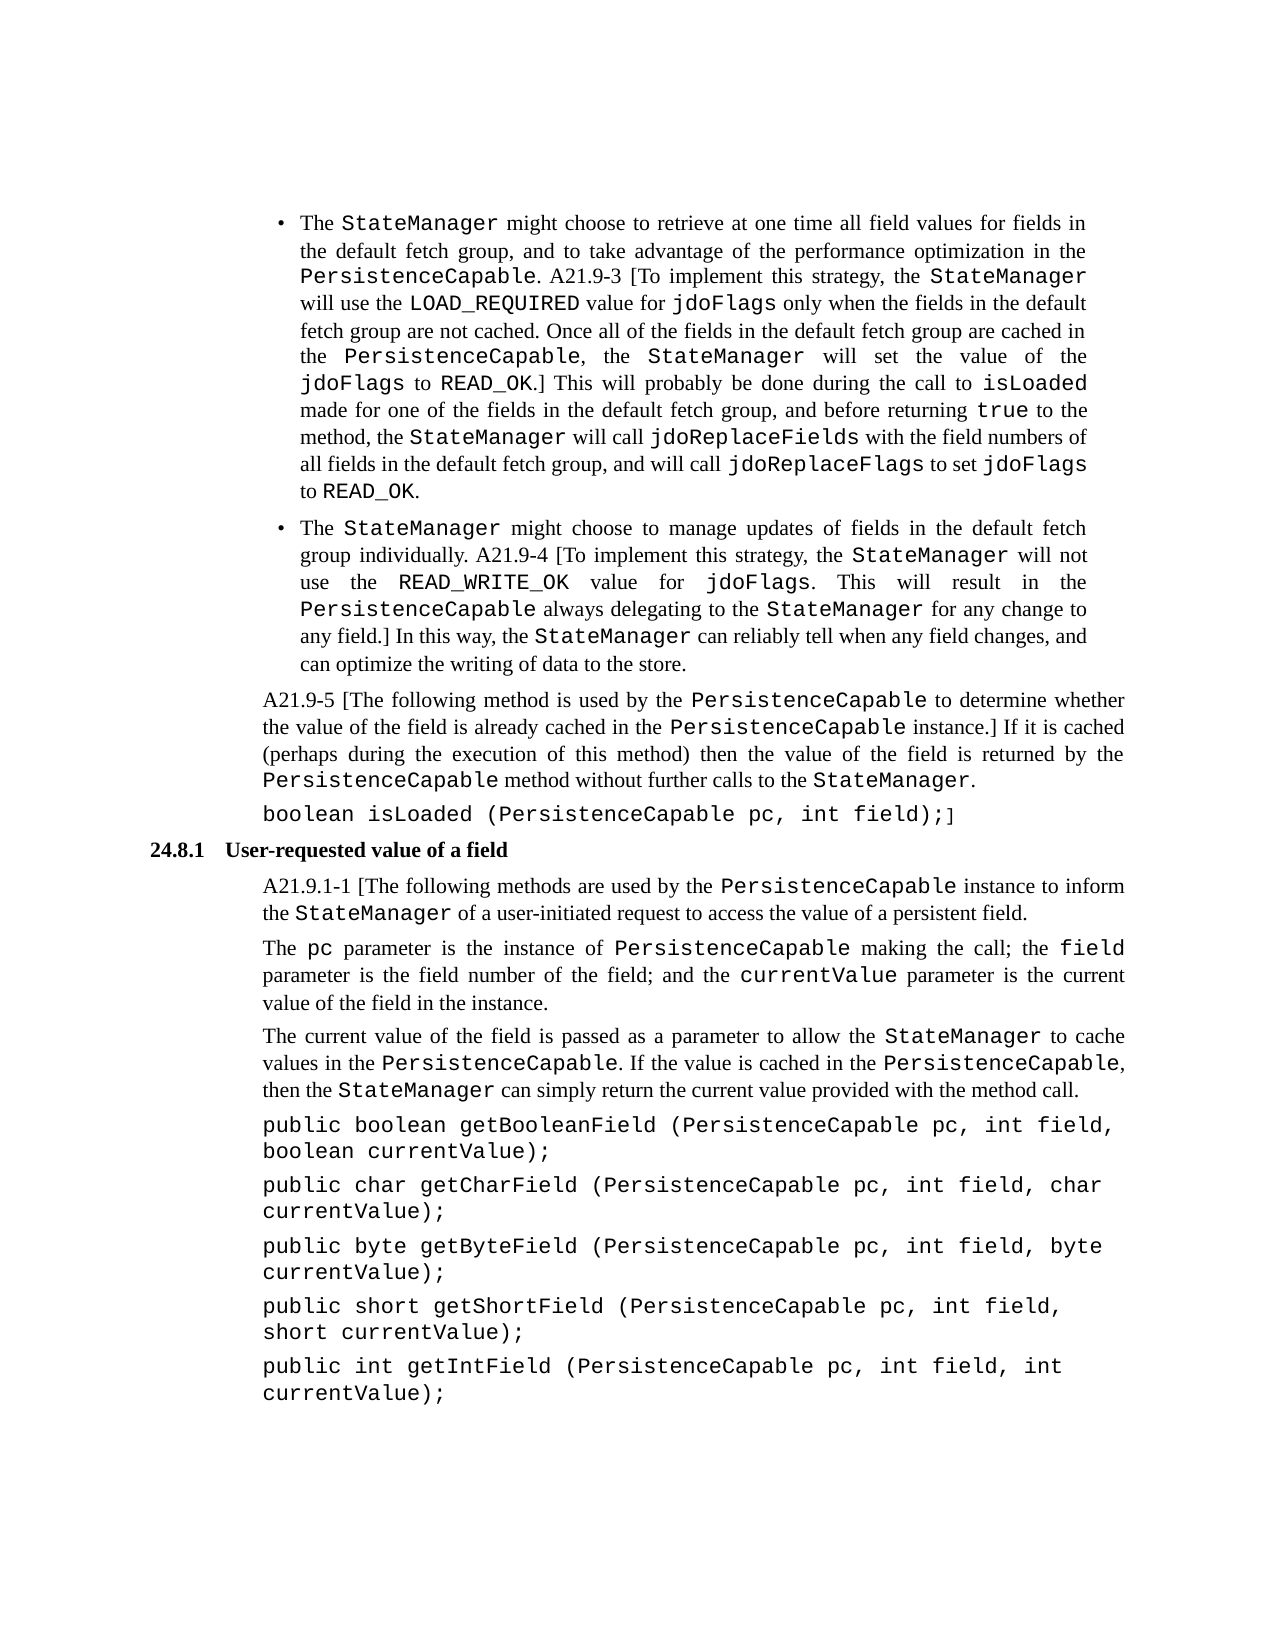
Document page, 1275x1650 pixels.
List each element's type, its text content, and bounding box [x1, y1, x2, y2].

text The pc parameter is the instance of PersistenceCapable making the call; the field parameter is the field number of the field; and the currentValue parameter is the current value of the field in the instance. [262, 935, 1125, 1015]
subtitle User-requested value of a field [150, 836, 1125, 862]
text The current value of the field is passed as a parameter to allow the StateManager to cache values in the PersistenceCapable. If the value is cached in the PersistenceCapable, then the StateManager can simply return the current value provided with the method call. [262, 1023, 1125, 1104]
text public char getCharField (PersistenceCapable pc, int field, char currentValue); [262, 1173, 1125, 1225]
text A21.9-5 [The following method is used by the PersistenceCapable to determine whether the value of the field is already cached in the PersistenceCapable instance.] If it is cached (perhaps during the execution of this method) then the value of the field is returned by the PersistenceCapable method without further calls to the StateManager. [262, 687, 1125, 794]
text public byte getByteField (PersistenceCapable pc, int field, byte currentValue); [262, 1233, 1125, 1286]
text public int getIntField (PersistenceCapable pc, int field, int currentValue); [262, 1354, 1125, 1406]
text • The StateManager might choose to manage updates of fields in the default fetch group individually. A21.9-4 [To implement this strategy, the StateManager will not use the READ_WRITE_OK value for jdoFlags. This will result in the PersistenceCapable always delegating to the StateManager for any change to any field.] In this way, the StateManager can reliably tell when any field changes, and can optimize the writing of data to the store. [277, 515, 1087, 676]
text public boolean getBooleanField (PersistenceCapable pc, int field, boolean currentValue); [262, 1113, 1125, 1165]
text public short getShortField (PersistenceCapable pc, int field, short currentValue); [262, 1294, 1125, 1346]
text • The StateManager might choose to retrieve at one time all field values for fields in the default fetch group, and to take advantage of the performance optimization in the PersistenceCapable. A21.9-3 [To implement this strategy, the StateManager will use the LOAD_REQUIRED value for jdoFlags only when the fields in the default fetch group are not cached. Once all of the fields in the default fetch group are cached in the PersistenceCapable, the StateManager will set the value of the jdoFlags to READ_OK.] This will probably be done during the call to isLoaded made for one of the fields in the default fetch group, and before returning true to the method, the StateManager will call jdoReplaceFields with the field numbers of all fields in the default fetch group, and will call jdoReplaceFlags to set jdoFlags to READ_OK. [277, 210, 1087, 505]
text A21.9.1-1 [The following methods are used by the PersistenceCapable instance to inform the StateManager of a user-initiated request to access the value of a persistent field. [262, 873, 1125, 927]
text boolean isLoaded (PersistenceCapable pc, int field);] [262, 802, 1125, 828]
